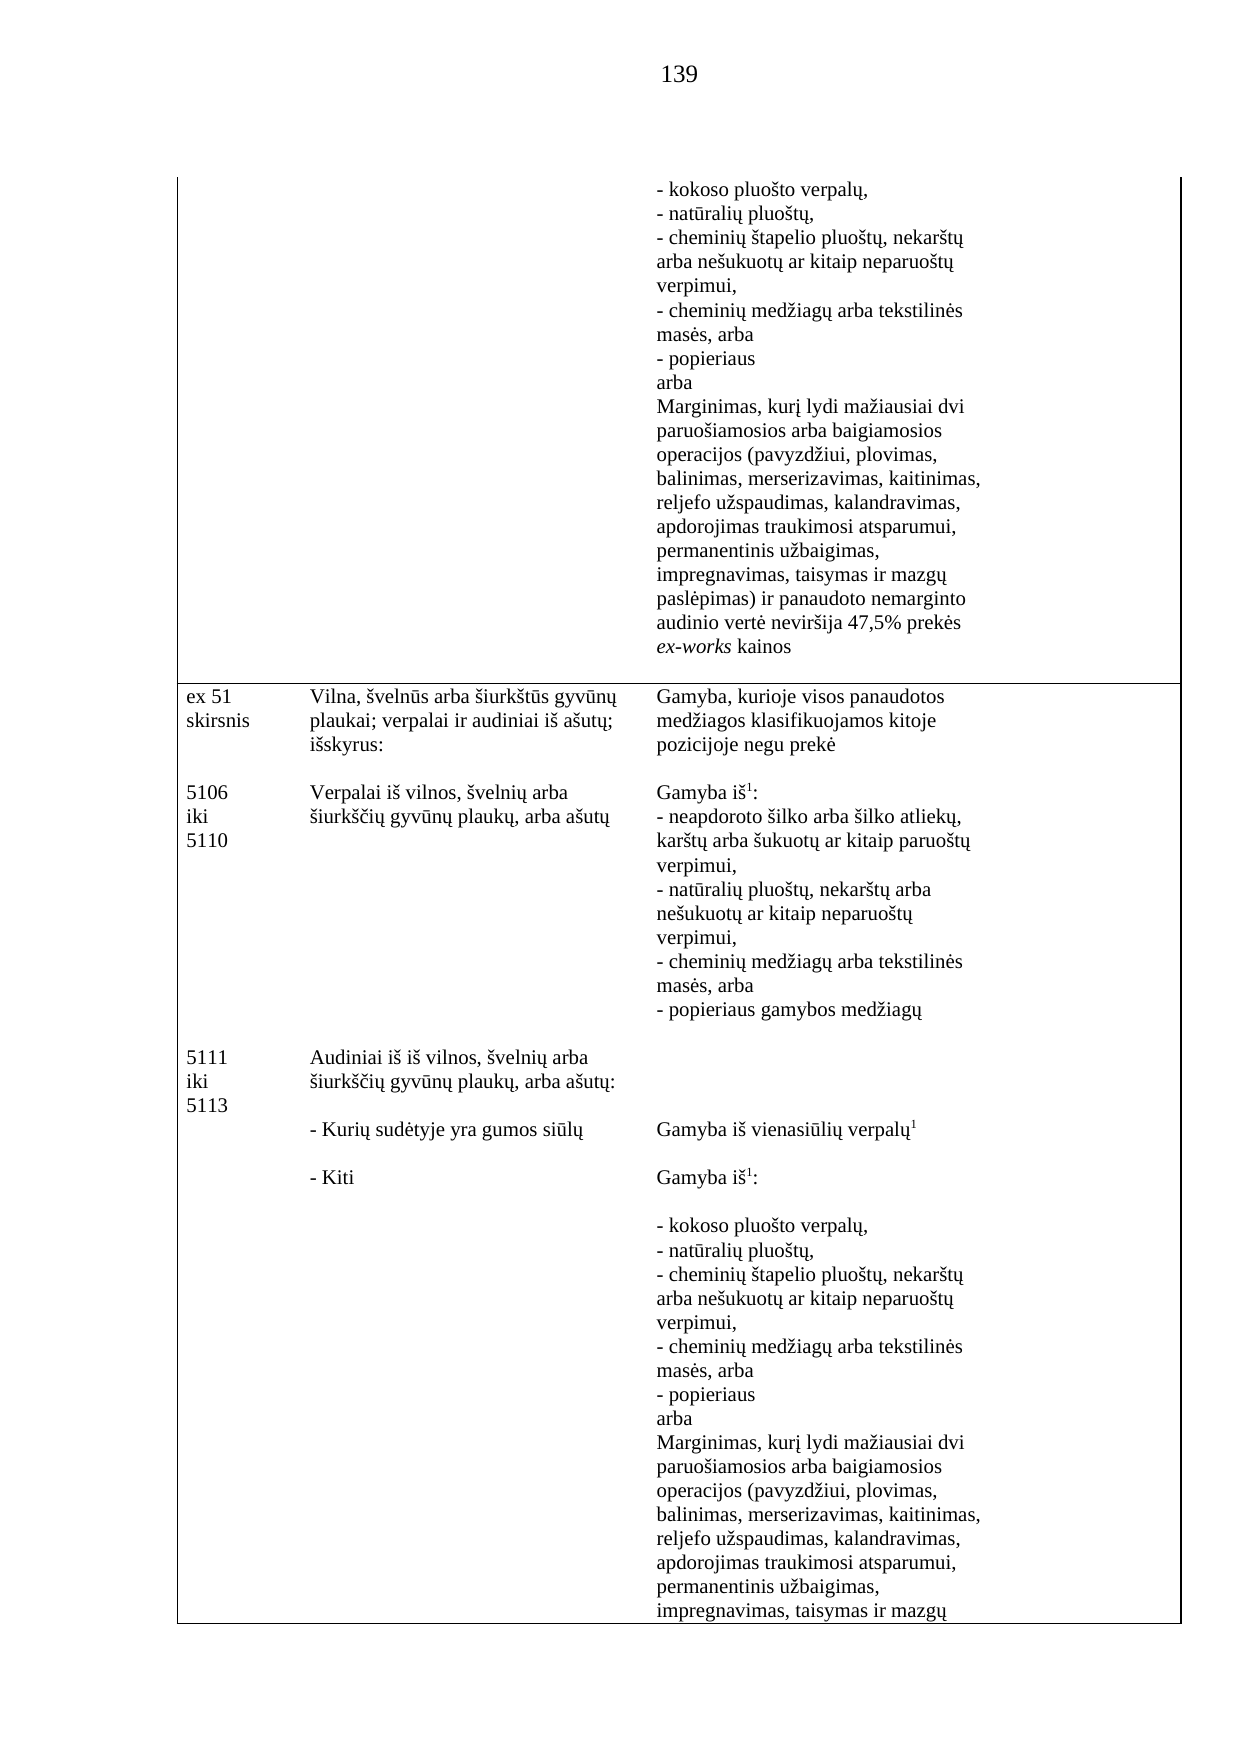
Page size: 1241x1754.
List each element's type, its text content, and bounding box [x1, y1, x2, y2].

table_cell [1000, 1117, 1180, 1165]
table_cell ex 51 skirsnis [178, 684, 301, 780]
table_cell - Kiti [301, 1165, 647, 1213]
table_cell [304, 1430, 647, 1622]
table_cell Gamyba, kurioje visos panaudotos medžiagos klasifikuojamos kitoje pozicijoje negu prekė [648, 684, 999, 780]
table_cell arba Marginimas, kurį lydi mažiausiai dvi paruošiamosios arba baigiamosios operacijos (pavyzdžiui, plovimas, balinimas, merserizavimas, kaitinimas, reljefo užspaudimas, kalandravimas, apdorojimas traukimosi atsparumui, permanentinis užbaigimas, impregnavimas, taisymas ir mazgų paslėpimas) ir panaudoto nemarginto audinio vertė neviršija 47,5% prekės ex-works kainos [648, 370, 999, 682]
table_cell Audiniai iš iš vilnos, švelnių arba šiurkščių gyvūnų plaukų, arba ašutų: [301, 1045, 647, 1117]
table_cell [178, 1117, 301, 1165]
table_cell 5111 iki 5113 [178, 1045, 301, 1117]
table_cell - kokoso pluošto verpalų, - natūralių pluoštų, - cheminių štapelio pluoštų, nekarštų arba nešukuotų ar kitaip neparuoštų verpimui, - cheminių medžiagų arba tekstilinės masės, arba - popieriaus arba [648, 1214, 999, 1430]
table_cell - Kurių sudėtyje yra gumos siūlų [301, 1117, 647, 1165]
table_cell Gamyba iš1: - neapdoroto šilko arba šilko atliekų, karštų arba šukuotų ar kitaip paruoštų verpimui, - natūralių pluoštų, nekarštų arba nešukuotų ar kitaip neparuoštų verpimui, - cheminių medžiagų arba tekstilinės masės, arba - popieriaus gamybos medžiagų [648, 780, 999, 1045]
table_cell - kokoso pluošto verpalų, - natūralių pluoštų, - cheminių štapelio pluoštų, nekarštų arba nešukuotų ar kitaip neparuoštų verpimui, - cheminių medžiagų arba tekstilinės masės, arba - popieriaus [648, 177, 999, 370]
table_cell [648, 1045, 999, 1117]
table_cell [1000, 1214, 1180, 1430]
table_cell [178, 1165, 301, 1213]
table_cell [178, 1430, 304, 1622]
table_cell [301, 370, 647, 682]
table_cell [301, 177, 647, 370]
table_cell Gamyba iš vienasiūlių verpalų1 [648, 1117, 999, 1165]
table_cell Gamyba iš1: [648, 1165, 999, 1213]
table_cell Verpalai iš vilnos, švelnių arba šiurkščių gyvūnų plaukų, arba ašutų [301, 780, 647, 1045]
table_cell Marginimas, kurį lydi mažiausiai dvi paruošiamosios arba baigiamosios operacijos (pavyzdžiui, plovimas, balinimas, merserizavimas, kaitinimas, reljefo užspaudimas, kalandravimas, apdorojimas traukimosi atsparumui, permanentinis užbaigimas, impregnavimas, taisymas ir mazgų [648, 1430, 999, 1622]
table_cell [178, 1214, 301, 1430]
table_cell 5106 iki 5110 [178, 780, 301, 1045]
table_cell [1000, 1045, 1180, 1117]
table_cell [1000, 177, 1180, 370]
table_cell [301, 1214, 647, 1430]
table_cell [1000, 684, 1180, 780]
table_cell [178, 177, 301, 370]
table_cell Vilna, švelnūs arba šiurkštūs gyvūnų plaukai; verpalai ir audiniai iš ašutų; išskyrus: [301, 684, 647, 780]
table_cell [1000, 1430, 1180, 1622]
table_cell [178, 370, 301, 682]
table_cell [1000, 780, 1180, 1045]
table_cell [1000, 1165, 1180, 1213]
table_cell [1000, 370, 1180, 682]
